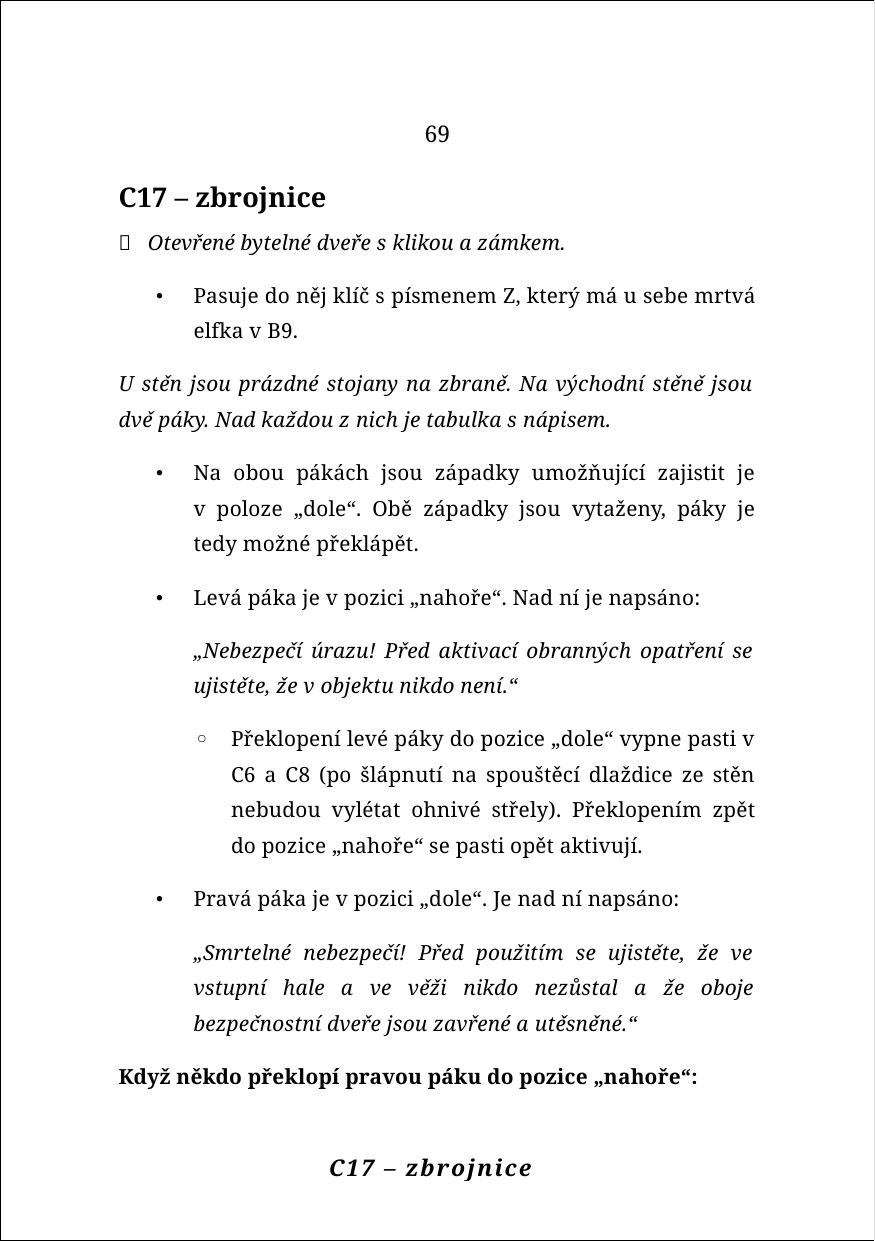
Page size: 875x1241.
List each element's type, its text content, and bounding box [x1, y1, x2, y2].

text 🚪 Otevřené bytelné dveře s⁠ klikou a⁠ zámkem. [118, 228, 756, 256]
list „Nebezpečí úrazu! Před aktivací obranných opatření se ujistěte, že v⁠ objektu nikdo není.“ [156, 636, 756, 700]
subtitle C17 – zbrojnice [118, 179, 756, 216]
list Překlopení levé páky do pozice „dole“ vypne pasti v⁠ C6 a⁠ C8 (po šlápnutí na spouštěcí dlaždice ze stěn nebudou vylétat ohnivé střely). Překlopením zpět do pozice „nahoře“ se pasti opět aktivují. [193, 724, 756, 859]
text U⁠ stěn jsou prázdné stojany na zbraně. Na východní stěně jsou dvě páky. Nad každou z⁠ nich je tabulka s⁠ nápisem. [118, 369, 756, 433]
list Levá páka je v⁠ pozici „nahoře“. Nad ní je napsáno: [156, 583, 756, 611]
list „Smrtelné nebezpečí! Před použitím se ujistěte, že ve vstupní hale a⁠ ve věži nikdo nezůstal a⁠ že oboje bezpečnostní dveře jsou zavřené a⁠ utěsněné.“ [156, 938, 756, 1037]
text Když někdo překlopí pravou páku do pozice „nahoře“: [118, 1062, 756, 1090]
list Pravá páka je v⁠ pozici „dole“. Je nad ní napsáno: [156, 884, 756, 913]
list Na obou pákách jsou západky umožňující zajistit je v⁠ poloze „dole“. Obě západky jsou vytaženy, páky je tedy možné překlápět. [156, 458, 756, 558]
list Pasuje do něj klíč s⁠ písmenem Z, který má u⁠ sebe mrtvá elfka v⁠ B9. [156, 281, 756, 345]
